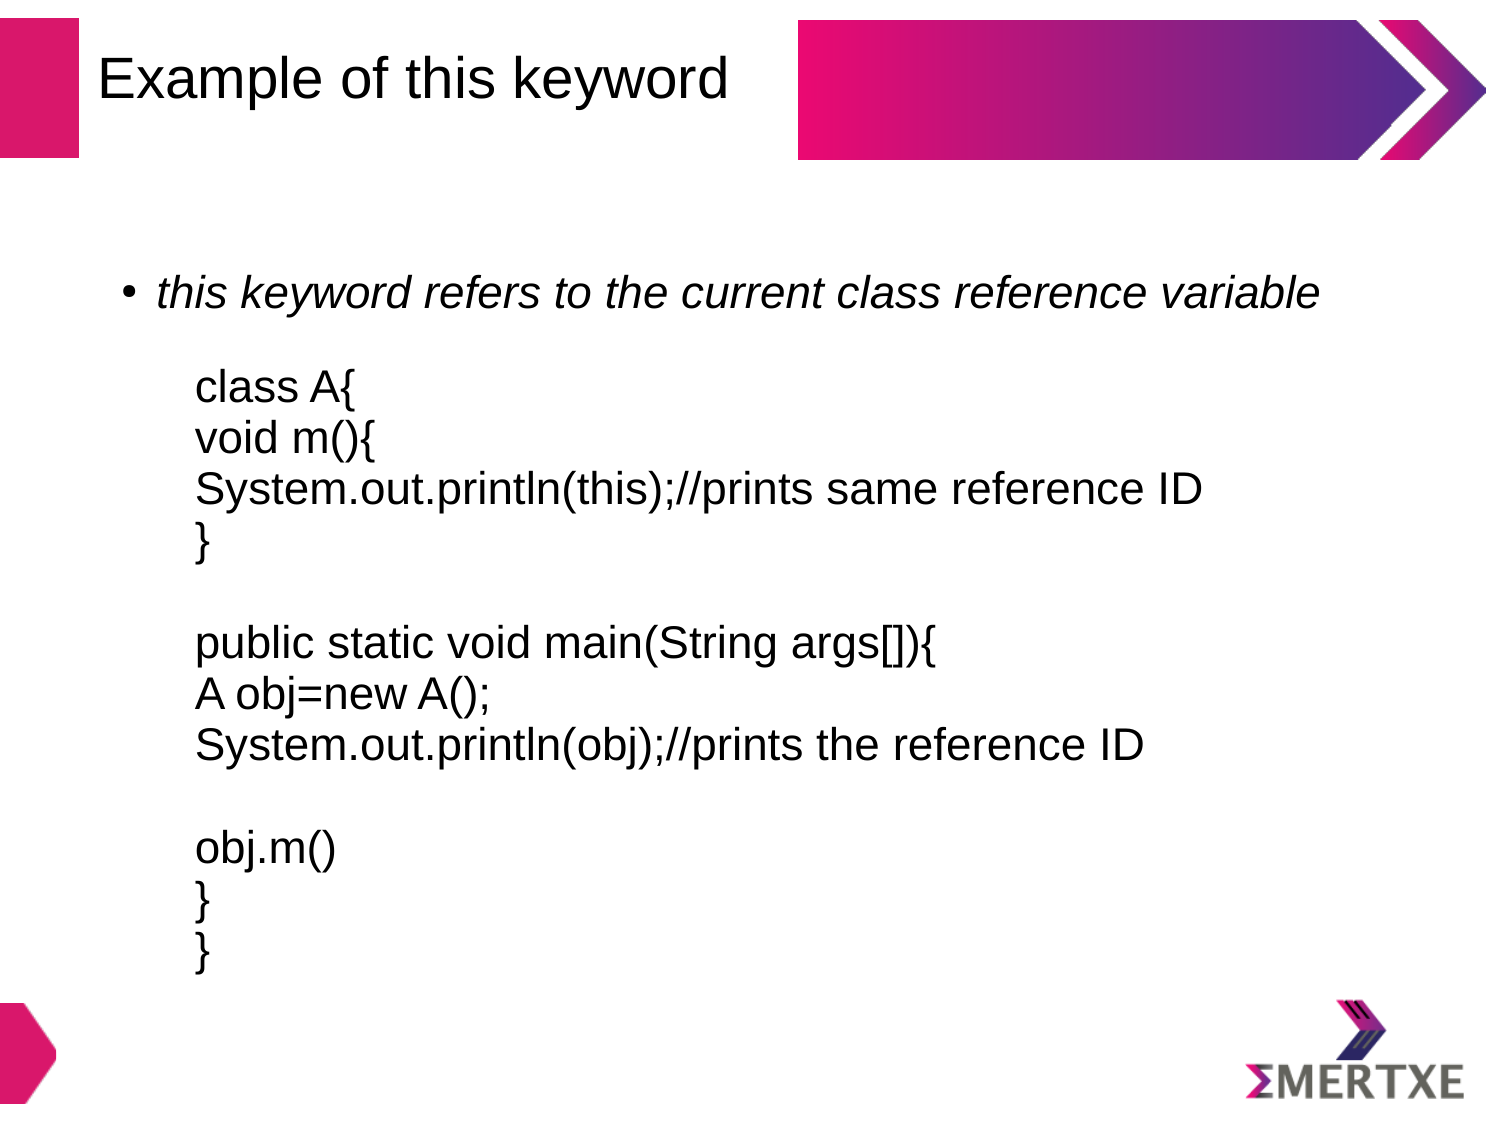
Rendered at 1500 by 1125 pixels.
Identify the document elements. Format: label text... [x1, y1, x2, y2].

picture [1245, 996, 1465, 1099]
text_box this keyword refers to the current class reference variable class A{ void m(){ System.out.println(this);//prints same reference ID } public static void main(String args[]){ A obj=new A(); System.out.println(obj);//prints the reference ID obj.m() } } [106, 259, 1394, 984]
text_box Example of this keyword [82, 38, 756, 119]
picture [798, 20, 1486, 160]
